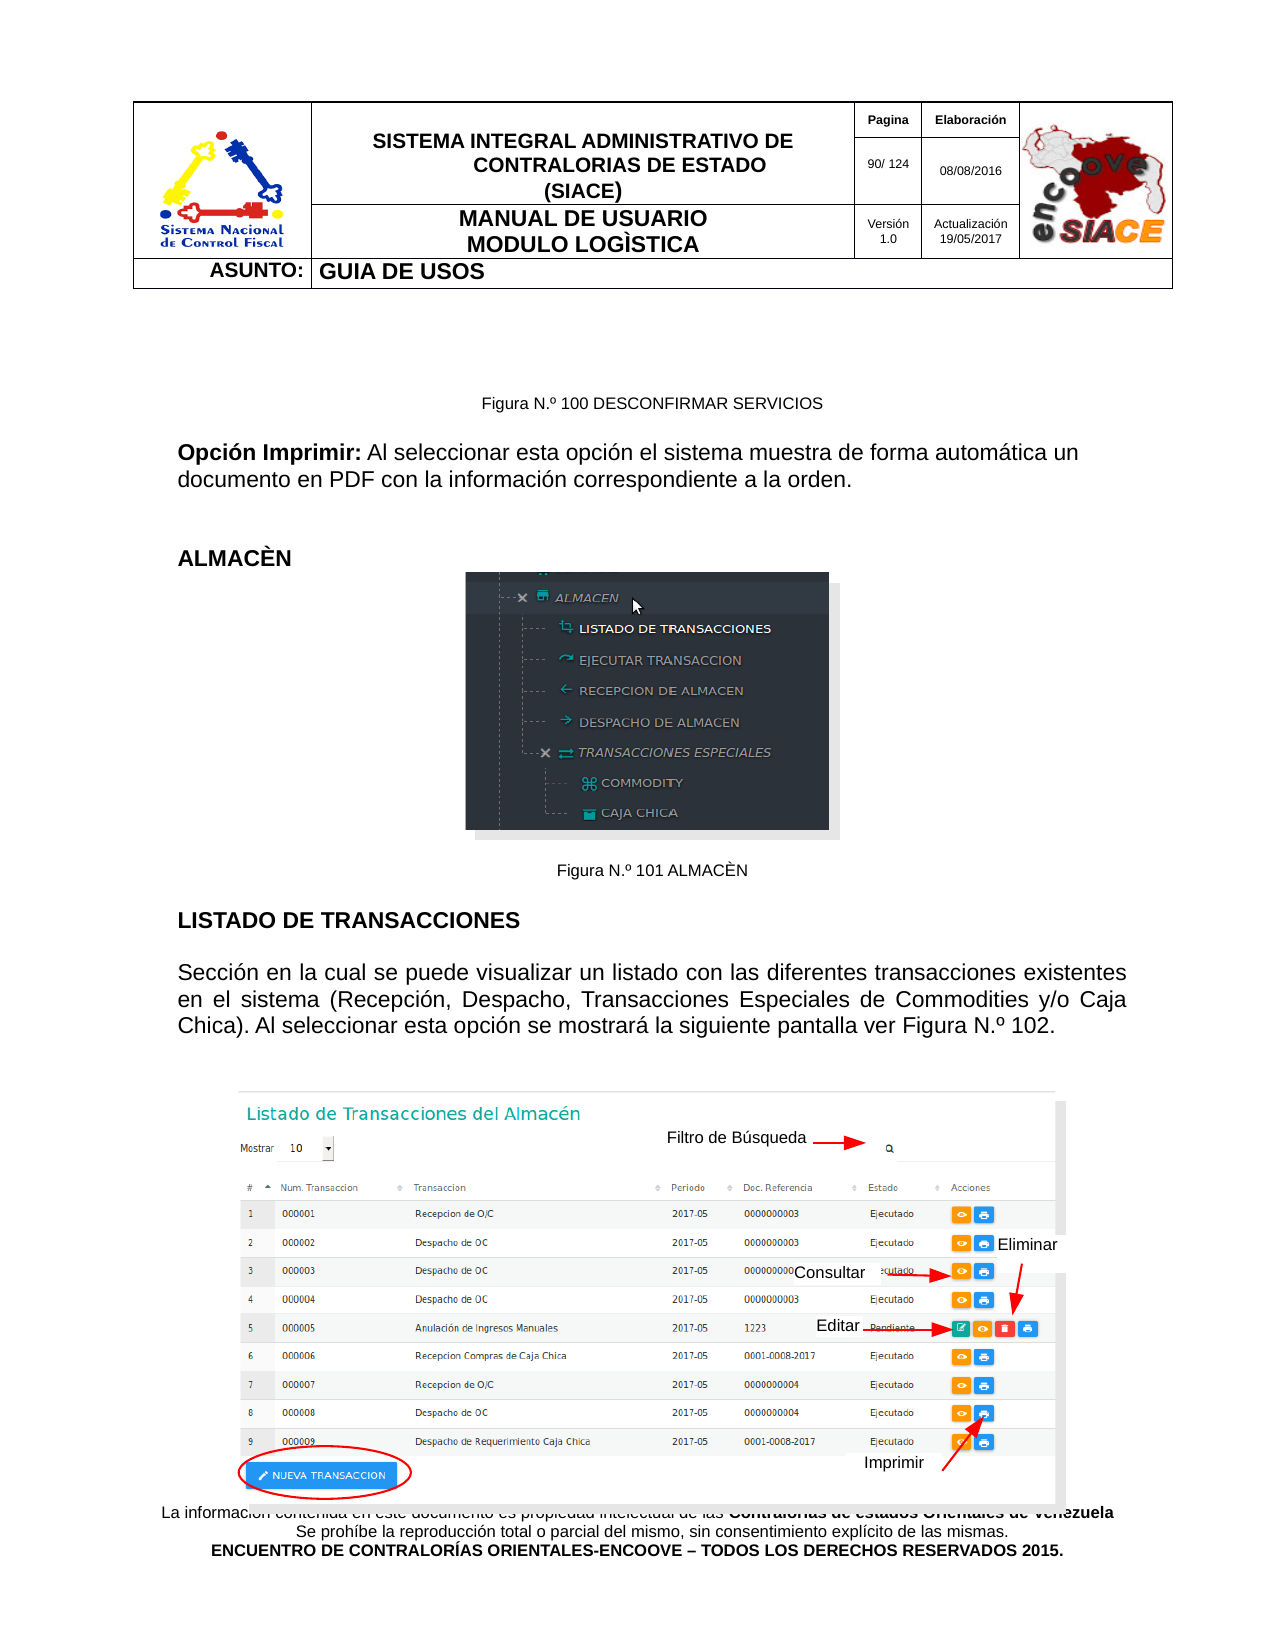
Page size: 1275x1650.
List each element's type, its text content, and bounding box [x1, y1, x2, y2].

text Filtro de Búsqueda [667, 1127, 813, 1147]
picture [238, 1091, 1056, 1504]
picture [1021, 121, 1167, 248]
text Figura N.º 100 DESCONFIRMAR SERVICIOS [177, 394, 1127, 413]
text Editar [816, 1316, 863, 1335]
picture [150, 127, 296, 254]
subtitle LISTADO DE TRANSACCIONES [177, 907, 1127, 933]
text Opción Imprimir: Al seleccionar esta opción el sistema muestra de forma automática un documento en PDF con la información correspondiente a la orden. [177, 439, 1127, 492]
text Eliminar [997, 1235, 1066, 1254]
picture [240, 1448, 409, 1497]
text Figura N.º 101 ALMACÈN [177, 861, 1127, 880]
text Imprimir [846, 1453, 942, 1472]
text Sección en la cual se puede visualizar un listado con las diferentes transacciones existentes en el sistema (Recepción, Despacho, Transacciones Especiales de Commodities y/o Caja Chica). Al seleccionar esta opción se mostrará la siguiente pantalla ver Figura N.º 102. [177, 959, 1127, 1038]
subtitle ALMACÈN [177, 545, 1127, 571]
text Consultar [794, 1263, 881, 1282]
